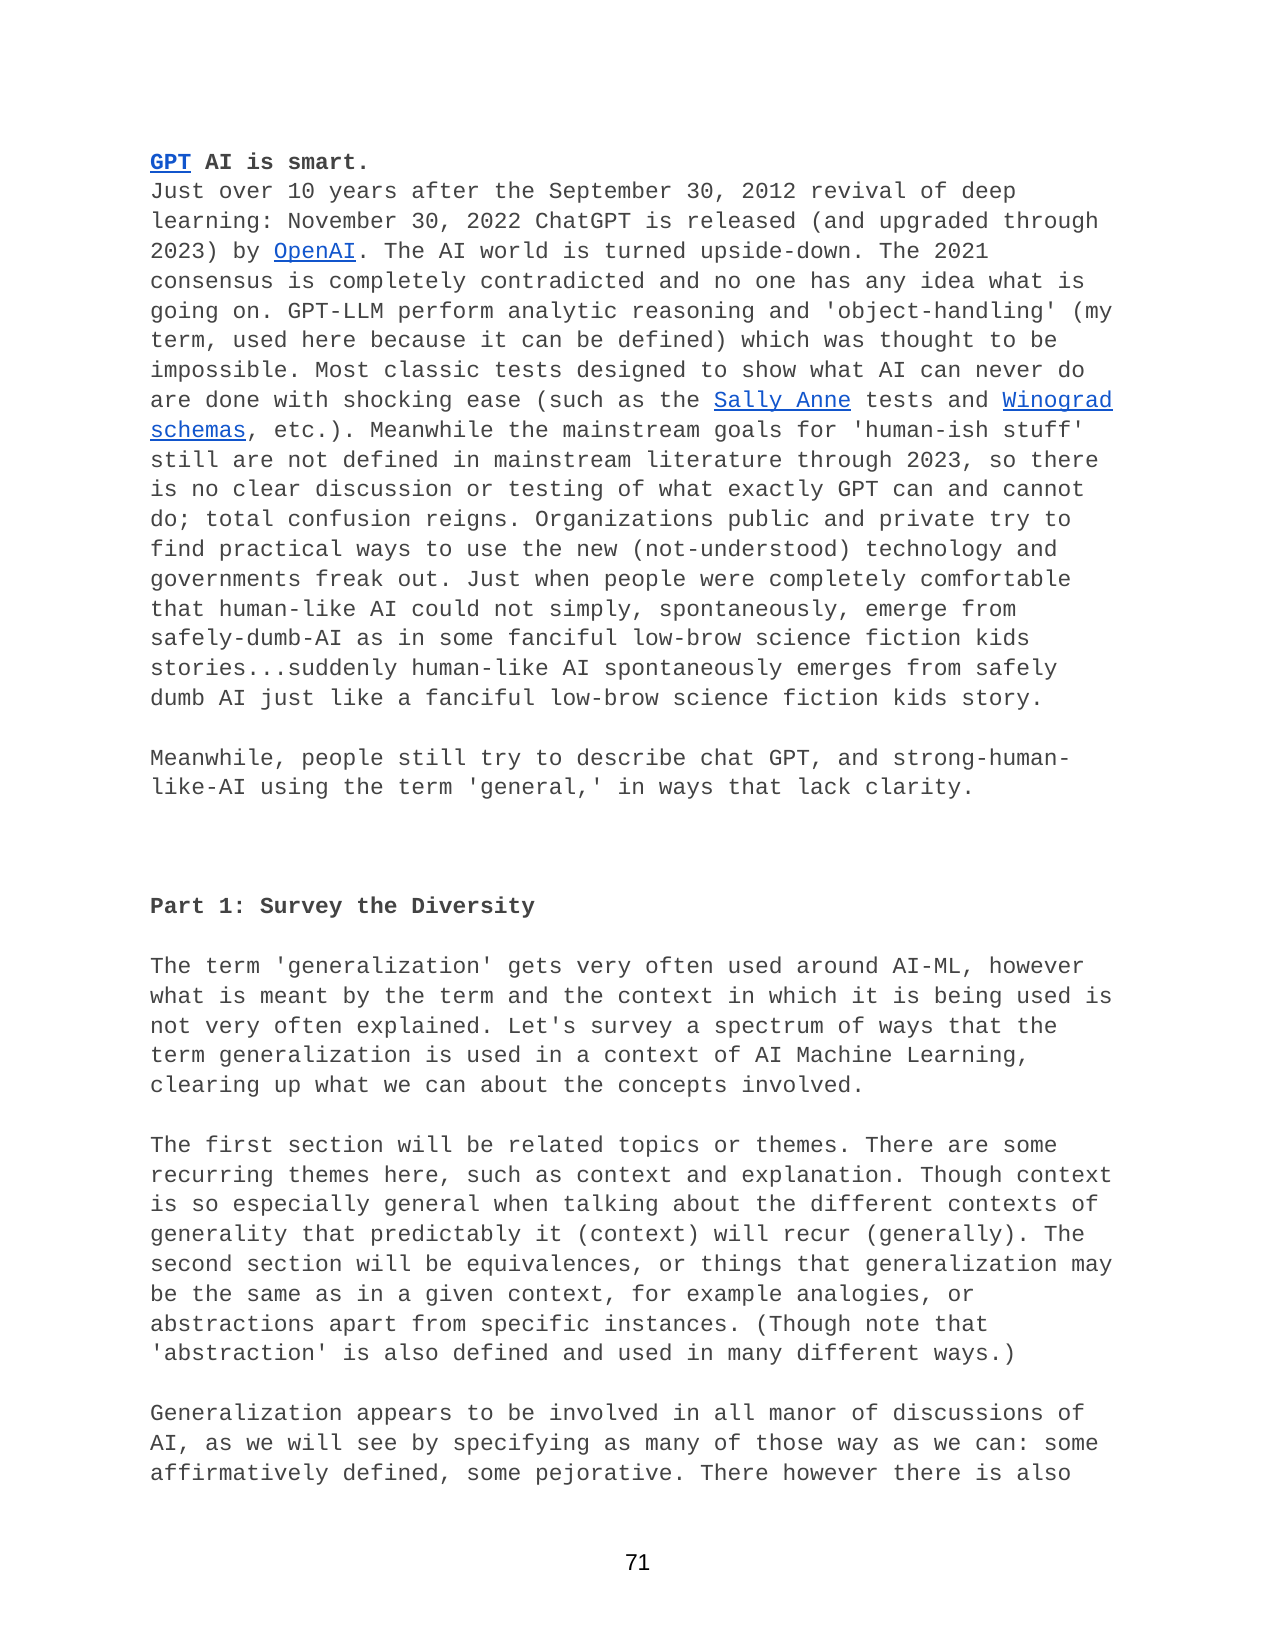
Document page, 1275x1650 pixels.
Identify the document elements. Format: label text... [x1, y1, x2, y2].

text Just over 10 years after the September 30, 2012 revival of deep learning: November 30, 2022 ChatGPT is released (and upgraded through 2023) by OpenAI. The AI world is turned upside-down. The 2021 consensus is completely contradicted and no one has any idea what is going on. GPT-LLM perform analytic reasoning and 'object-handling' (my term, used here because it can be defined) which was thought to be impossible. Most classic tests designed to show what AI can never do are done with shocking ease (such as the Sally Anne tests and Winograd schemas, etc.). Meanwhile the mainstream goals for 'human-ish stuff' still are not defined in mainstream literature through 2023, so there is no clear discussion or testing of what exactly GPT can and cannot do; total confusion reigns. Organizations public and private try to find practical ways to use the new (not-understood) technology and governments freak out. Just when people were completely comfortable that human-like AI could not simply, spontaneously, emerge from safely-dumb-AI as in some fanciful low-brow science fiction kids stories...suddenly human-like AI spontaneously emerges from safely dumb AI just like a fanciful low-brow science fiction kids story. [150, 180, 1125, 712]
text The first section will be related topics or themes. There are some recurring themes here, such as context and explanation. Though context is so especially general when talking about the different contexts of generality that predictably it (context) will recur (generally). The second section will be equivalences, or things that generalization may be the same as in a given context, for example analogies, or abstractions apart from specific instances. (Though note that 'abstraction' is also defined and used in many different ways.) [150, 1133, 1125, 1368]
text GPT AI is smart. [150, 150, 1125, 176]
text Meanwhile, people still try to describe chat GPT, and strong-human-like-AI using the term 'general,' in ways that lack clarity. [150, 746, 1125, 802]
text Generalization appears to be involved in all manor of discussions of AI, as we will see by specifying as many of those way as we can: some affirmatively defined, some pejorative. There however there is also [150, 1401, 1125, 1487]
text Part 1: Survey the Diversity [150, 895, 1125, 921]
text The term 'generalization' gets very often used around AI-ML, however what is meant by the term and the context in which it is being used is not very often explained. Let's survey a spectrum of ways that the term generalization is used in a context of AI Machine Learning, clearing up what we can about the concepts involved. [150, 954, 1125, 1099]
